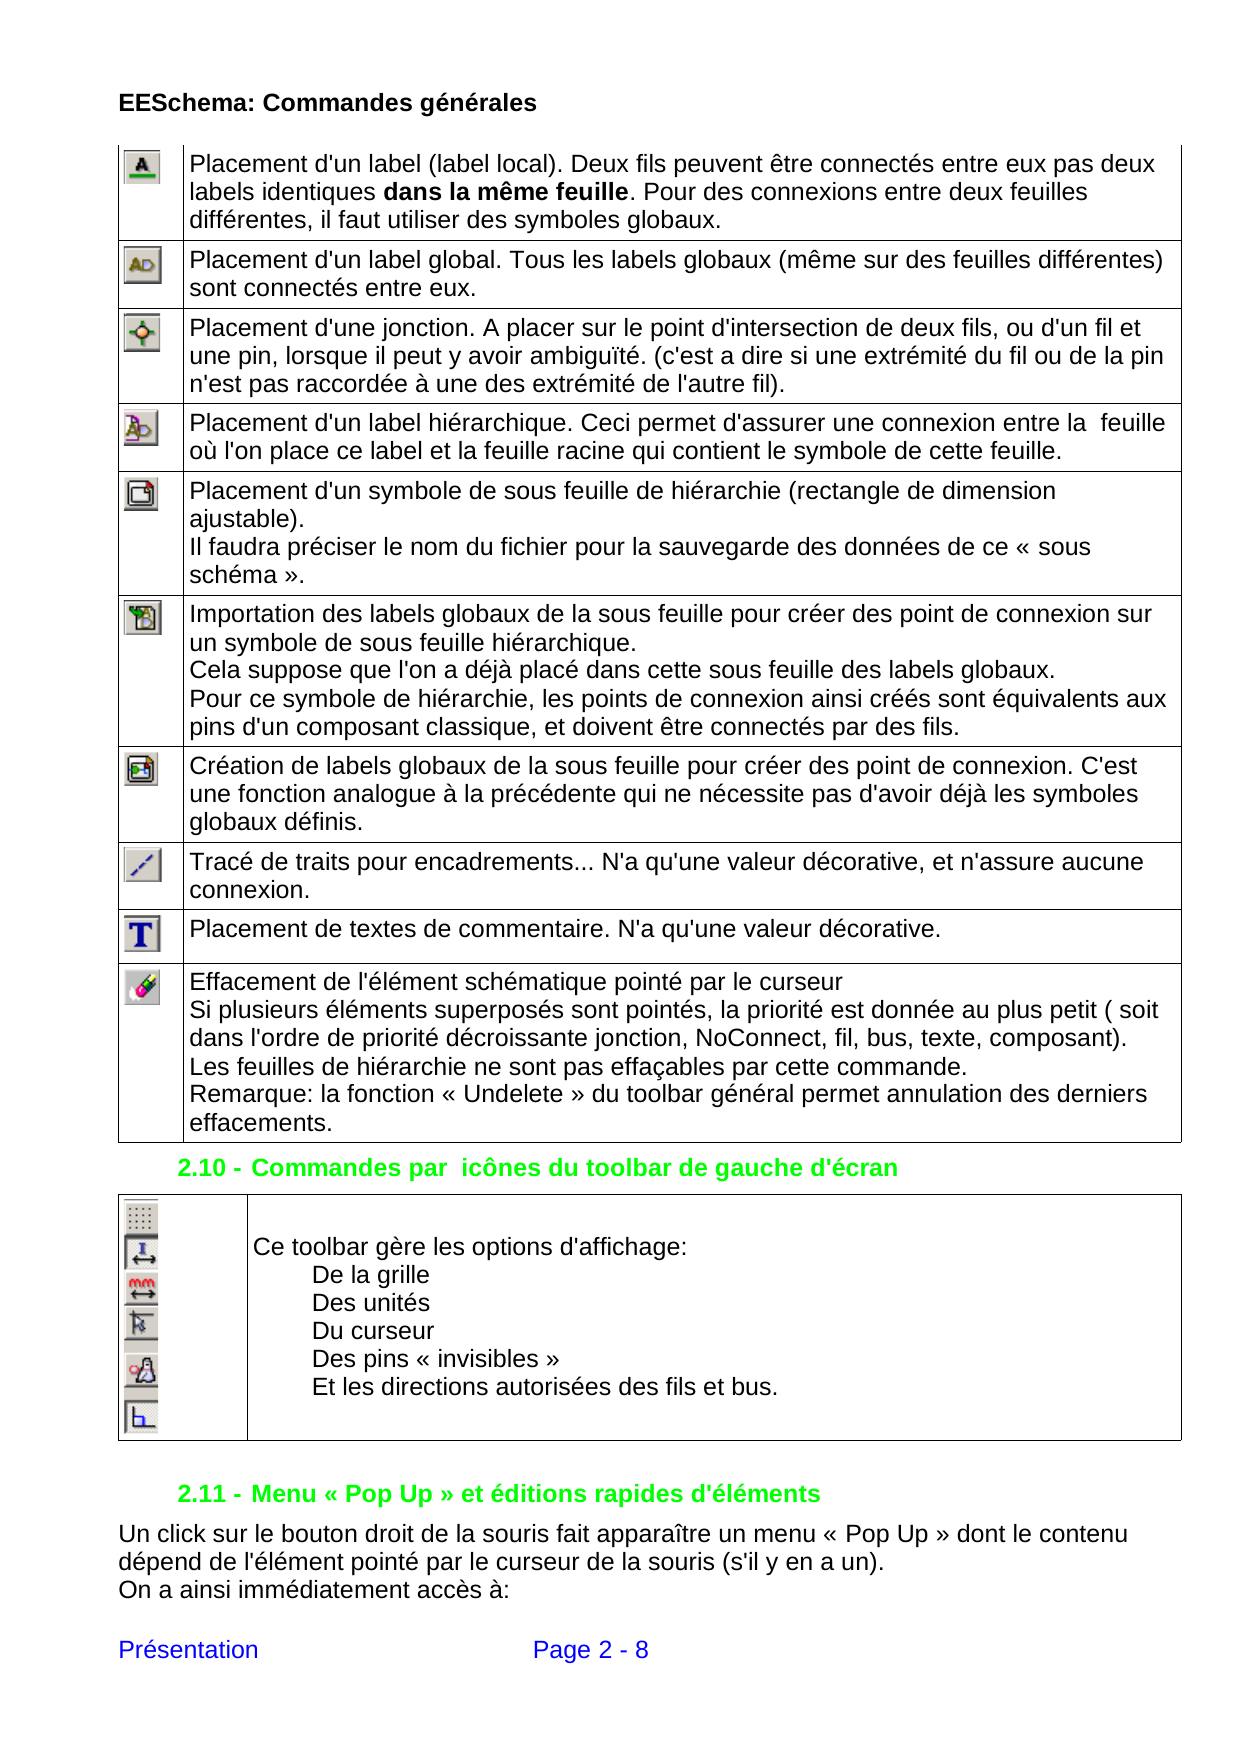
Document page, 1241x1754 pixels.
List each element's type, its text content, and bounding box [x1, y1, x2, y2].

table_cell [119, 472, 183, 595]
table_cell [119, 964, 183, 1142]
picture [123, 313, 160, 352]
table_cell [119, 145, 183, 240]
table_cell [119, 596, 183, 746]
picture [123, 409, 159, 446]
table_cell Importation des labels globaux de la sous feuille pour créer des point de connexion sur un symbole de sous feuille hiérarchique. Cela suppose que l'on a déjà placé dans cette sous feuille des labels globaux. Pour ce symbole de hiérarchie, les points de connexion ainsi créés sont équivalents aux pins d'un composant classique, et doivent être connectés par des fils. [184, 596, 1181, 746]
table_cell Effacement de l'élément schématique pointé par le curseur Si plusieurs éléments superposés sont pointés, la priorité est donnée au plus petit ( soit dans l'ordre de priorité décroissante jonction, NoConnect, fil, bus, texte, composant). Les feuilles de hiérarchie ne sont pas effaçables par cette commande. Remarque: la fonction « Undelete » du toolbar général permet annulation des derniers effacements. [184, 964, 1181, 1142]
table_cell Placement d'un label hiérarchique. Ceci permet d'assurer une connexion entre la feuille où l'on place ce label et la feuille racine qui contient le symbole de cette feuille. [184, 404, 1181, 471]
table_cell Placement d'un label global. Tous les labels globaux (même sur des feuilles différentes) sont connectés entre eux. [184, 241, 1181, 308]
table_cell Tracé de traits pour encadrements... N'a qu'une valeur décorative, et n'assure aucune connexion. [184, 843, 1181, 909]
table_cell [119, 241, 183, 308]
picture [123, 847, 162, 882]
text Un click sur le bouton droit de la souris fait apparaître un menu « Pop Up » dont le contenu dépend de l'élément pointé par le curseur de la souris (s'il y en a un). [118, 1519, 1181, 1576]
table_cell [119, 404, 183, 471]
picture [123, 600, 162, 635]
table_cell [119, 910, 183, 963]
table_cell Placement de textes de commentaire. N'a qu'une valeur décorative. [184, 910, 1181, 963]
text On a ainsi immédiatement accès à: [118, 1576, 1181, 1604]
table_header Ce toolbar gère les options d'affichage: De la grille Des unités Du curseur Des pins « invisibles » Et les directions autorisées des fils et bus. [248, 1195, 1181, 1440]
table_cell Placement d'un label (label local). Deux fils peuvent être connectés entre eux pas deux labels identiques dans la même feuille. Pour des connexions entre deux feuilles différentes, il faut utiliser des symboles globaux. [184, 145, 1181, 240]
table_cell Placement d'un symbole de sous feuille de hiérarchie (rectangle de dimension ajustable). Il faudra préciser le nom du fichier pour la sauvegarde des données de ce « sous schéma ». [184, 472, 1181, 595]
subtitle Commandes par icônes du toolbar de gauche d'écran [177, 1154, 1181, 1182]
picture [123, 1199, 159, 1435]
picture [123, 915, 162, 952]
picture [123, 150, 160, 184]
table_cell [119, 843, 183, 909]
table_cell [119, 309, 183, 403]
picture [123, 476, 159, 511]
table_cell [119, 747, 183, 842]
picture [123, 246, 162, 284]
subtitle Menu « Pop Up » et éditions rapides d'éléments [177, 1480, 1181, 1508]
table_cell Placement d'une jonction. A placer sur le point d'intersection de deux fils, ou d'un fil et une pin, lorsque il peut y avoir ambiguïté. (c'est a dire si une extrémité du fil ou de la pin n'est pas raccordée à une des extrémité de l'autre fil). [184, 309, 1181, 403]
table_cell Création de labels globaux de la sous feuille pour créer des point de connexion. C'est une fonction analogue à la précédente qui ne nécessite pas d'avoir déjà les symboles globaux définis. [184, 747, 1181, 842]
table_header [119, 1195, 247, 1440]
picture [123, 752, 159, 786]
